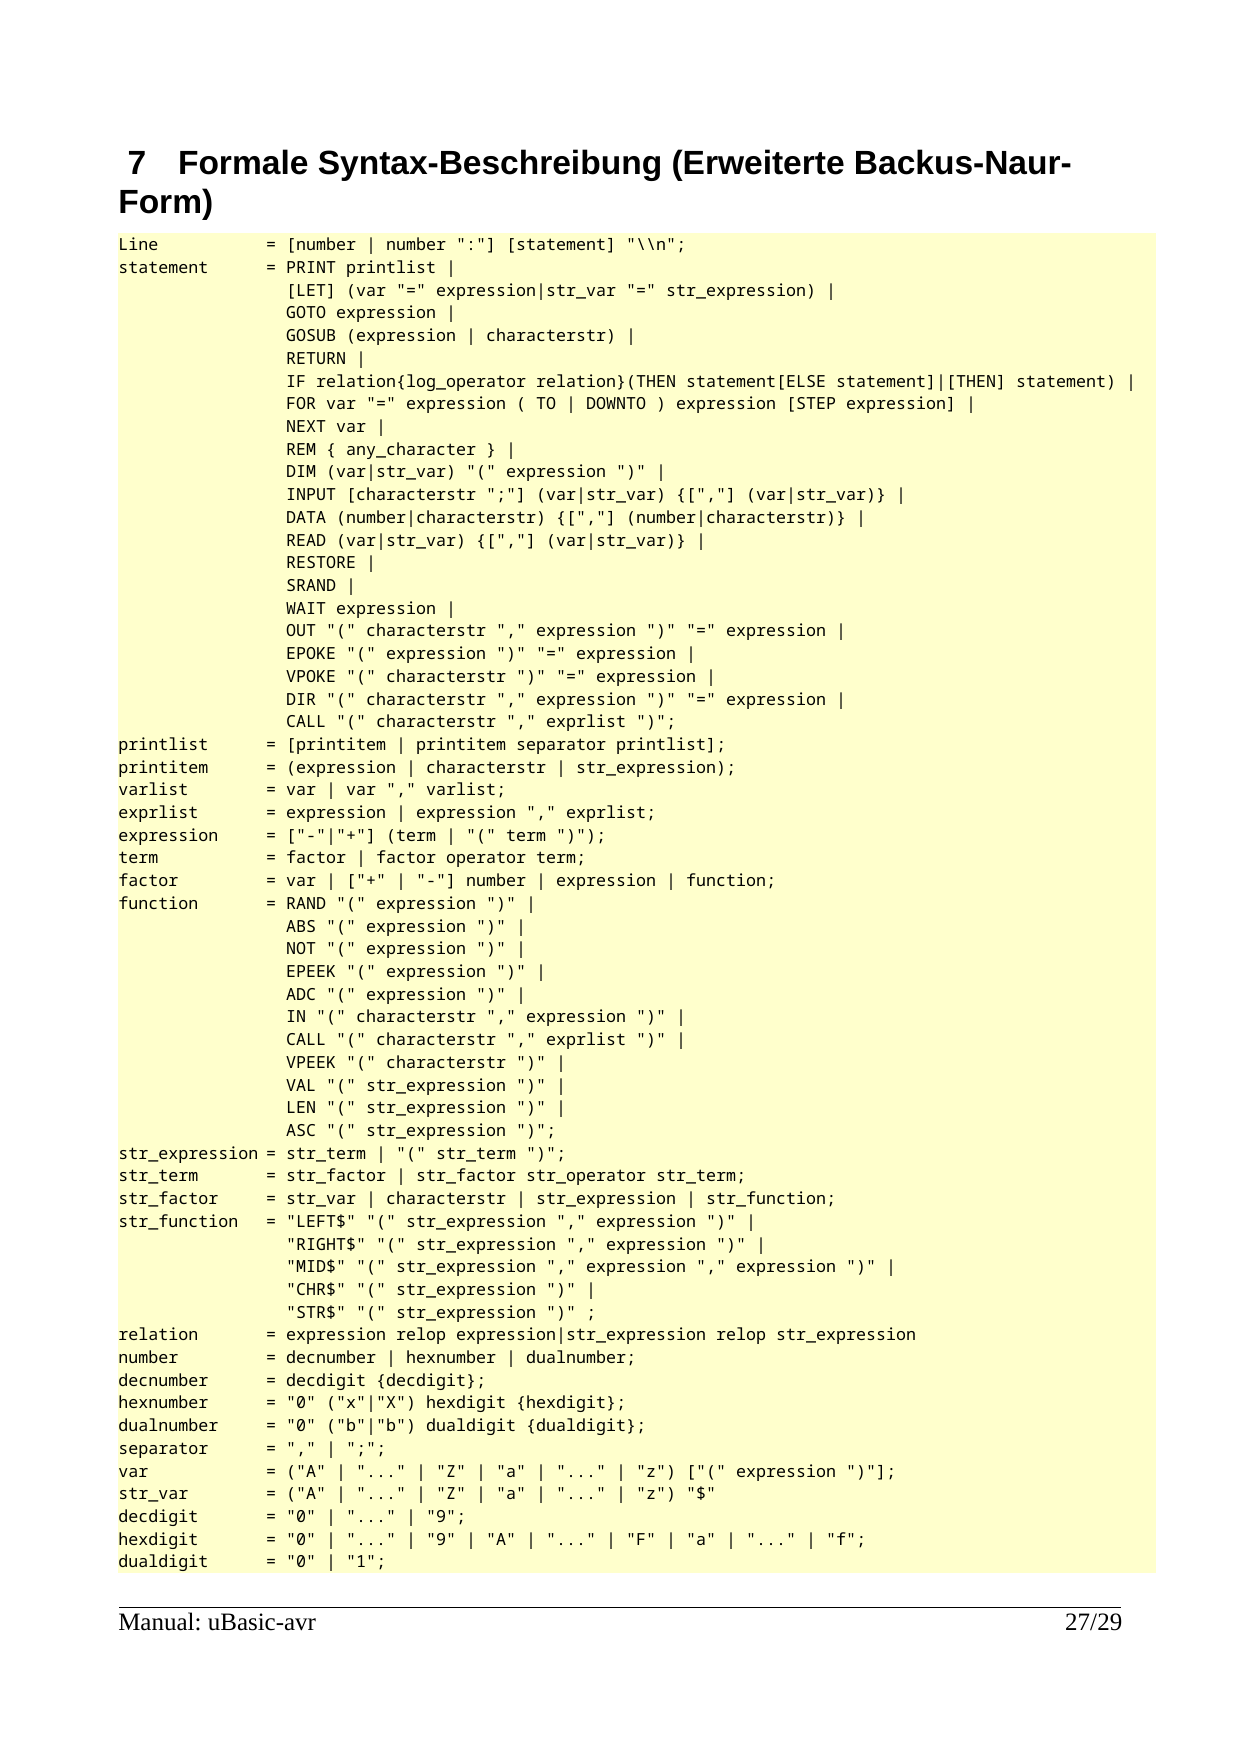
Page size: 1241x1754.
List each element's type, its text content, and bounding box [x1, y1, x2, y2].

text RETURN | [118, 346, 1156, 369]
text IN "(" characterstr "," expression ")" | [118, 1005, 1156, 1028]
text VPEEK "(" characterstr ")" | [118, 1050, 1156, 1073]
text dualnumber = "0" ("b"|"b") dualdigit {dualdigit}; [118, 1414, 1156, 1436]
text IF relation{log_operator relation}(THEN statement[ELSE statement]|[THEN] statement) | [118, 369, 1156, 392]
text "CHR$" "(" str_expression ")" | [118, 1277, 1156, 1300]
text str_var = ("A" | "..." | "Z" | "a" | "..." | "z") "$" [118, 1482, 1156, 1504]
text EPEEK "(" expression ")" | [118, 959, 1156, 982]
text ADC "(" expression ")" | [118, 982, 1156, 1005]
text [LET] (var "=" expression|str_var "=" str_expression) | [118, 278, 1156, 301]
text GOSUB (expression | characterstr) | [118, 324, 1156, 346]
text EPOKE "(" expression ")" "=" expression | [118, 642, 1156, 664]
text expression = ["-"|"+"] (term | "(" term ")"); [118, 823, 1156, 846]
text exprlist = expression | expression "," exprlist; [118, 801, 1156, 823]
text separator = "," | ";"; [118, 1436, 1156, 1459]
text hexnumber = "0" ("x"|"X") hexdigit {hexdigit}; [118, 1391, 1156, 1414]
text CALL "(" characterstr "," exprlist ")"; [118, 710, 1156, 732]
text NOT "(" expression ")" | [118, 937, 1156, 959]
text str_function = "LEFT$" "(" str_expression "," expression ")" | [118, 1209, 1156, 1232]
text VPOKE "(" characterstr ")" "=" expression | [118, 664, 1156, 687]
text str_term = str_factor | str_factor str_operator str_term; [118, 1164, 1156, 1187]
text "RIGHT$" "(" str_expression "," expression ")" | [118, 1232, 1156, 1255]
text SRAND | [118, 573, 1156, 596]
text READ (var|str_var) {[","] (var|str_var)} | [118, 528, 1156, 551]
text dualdigit = "0" | "1"; [118, 1550, 1156, 1573]
text function = RAND "(" expression ")" | [118, 891, 1156, 914]
text FOR var "=" expression ( TO | DOWNTO ) expression [STEP expression] | [118, 392, 1156, 414]
text OUT "(" characterstr "," expression ")" "=" expression | [118, 619, 1156, 642]
text ABS "(" expression ")" | [118, 914, 1156, 937]
text WAIT expression | [118, 596, 1156, 619]
text statement = PRINT printlist | [118, 256, 1156, 278]
text decdigit = "0" | "..." | "9"; [118, 1504, 1156, 1527]
text factor = var | ["+" | "-"] number | expression | function; [118, 869, 1156, 891]
text printitem = (expression | characterstr | str_expression); [118, 755, 1156, 778]
text "MID$" "(" str_expression "," expression "," expression ")" | [118, 1255, 1156, 1277]
text relation = expression relop expression|str_expression relop str_expression [118, 1323, 1156, 1346]
text VAL "(" str_expression ")" | [118, 1073, 1156, 1096]
subtitle Formale Syntax-Beschreibung (Erweiterte Backus-Naur-Form) [118, 143, 1156, 220]
text "STR$" "(" str_expression ")" ; [118, 1300, 1156, 1323]
text number = decnumber | hexnumber | dualnumber; [118, 1346, 1156, 1368]
text ASC "(" str_expression ")"; [118, 1118, 1156, 1141]
text DIM (var|str_var) "(" expression ")" | [118, 460, 1156, 483]
text CALL "(" characterstr "," exprlist ")" | [118, 1028, 1156, 1050]
text REM { any_character } | [118, 437, 1156, 460]
text varlist = var | var "," varlist; [118, 778, 1156, 801]
text INPUT [characterstr ";"] (var|str_var) {[","] (var|str_var)} | [118, 483, 1156, 505]
text hexdigit = "0" | "..." | "9" | "A" | "..." | "F" | "a" | "..." | "f"; [118, 1527, 1156, 1550]
text str_expression = str_term | "(" str_term ")"; [118, 1141, 1156, 1164]
text term = factor | factor operator term; [118, 846, 1156, 869]
text var = ("A" | "..." | "Z" | "a" | "..." | "z") ["(" expression ")"]; [118, 1459, 1156, 1482]
text NEXT var | [118, 414, 1156, 437]
text decnumber = decdigit {decdigit}; [118, 1368, 1156, 1391]
text GOTO expression | [118, 301, 1156, 324]
text DATA (number|characterstr) {[","] (number|characterstr)} | [118, 505, 1156, 528]
text Line = [number | number ":"] [statement] "\\n"; [118, 233, 1156, 256]
text LEN "(" str_expression ")" | [118, 1096, 1156, 1118]
text RESTORE | [118, 551, 1156, 573]
text str_factor = str_var | characterstr | str_expression | str_function; [118, 1187, 1156, 1209]
text printlist = [printitem | printitem separator printlist]; [118, 732, 1156, 755]
text DIR "(" characterstr "," expression ")" "=" expression | [118, 687, 1156, 710]
